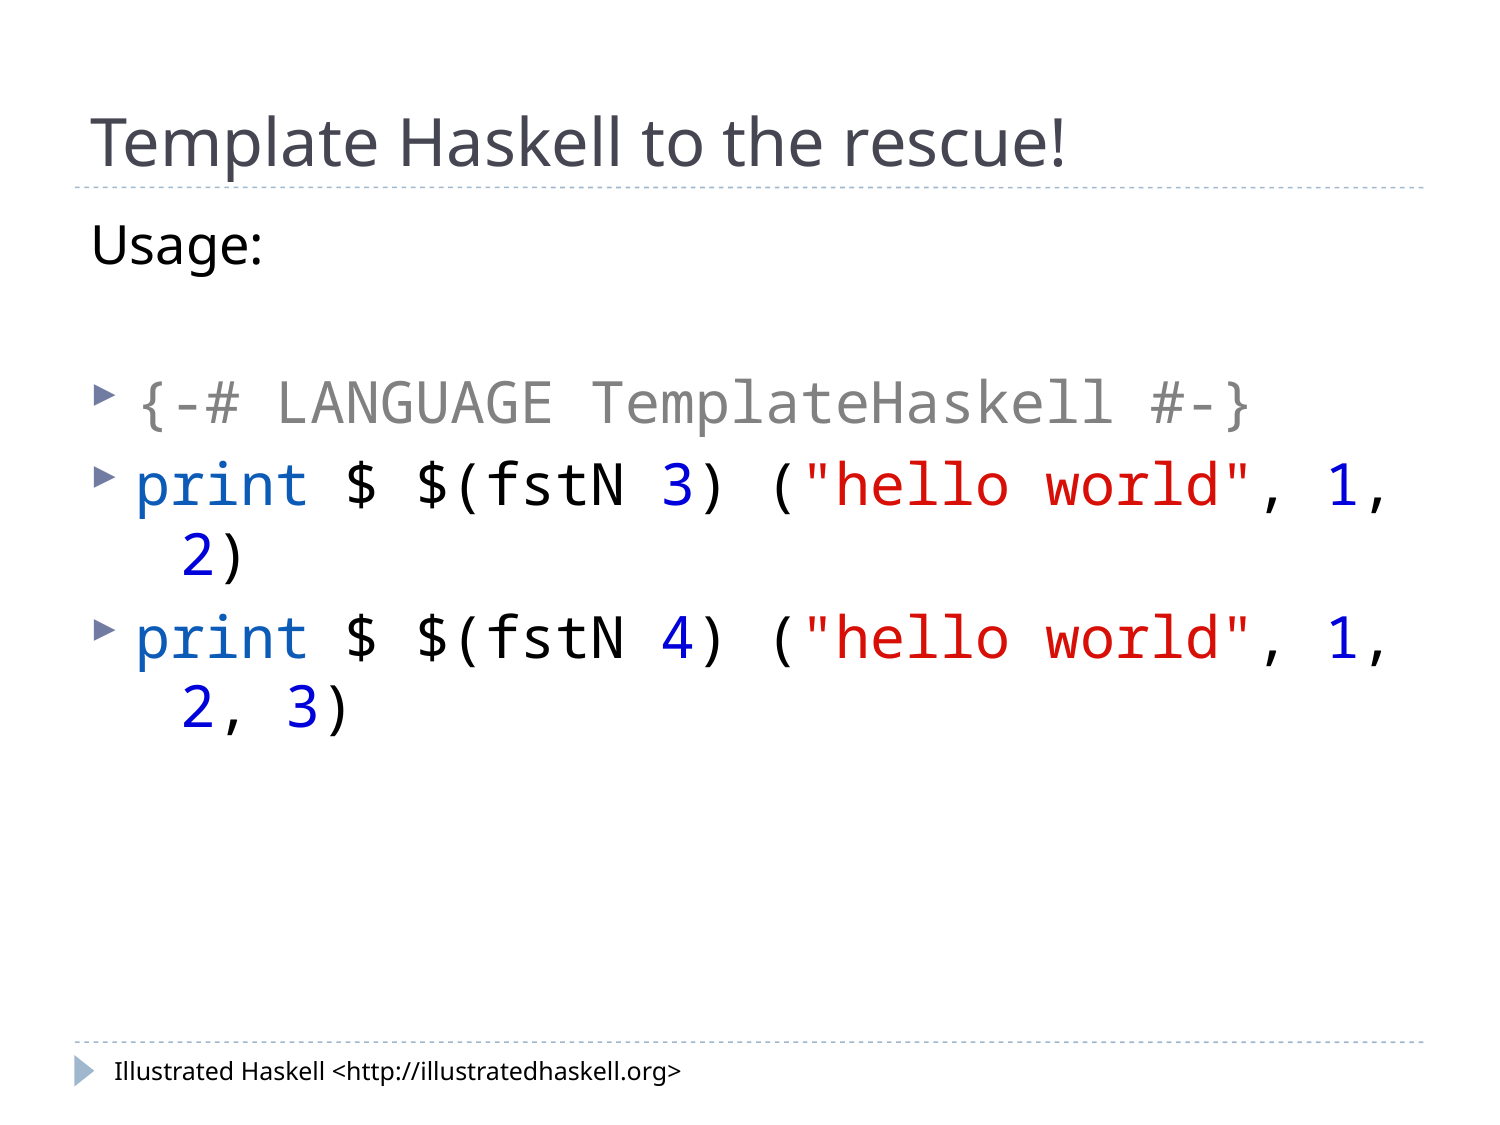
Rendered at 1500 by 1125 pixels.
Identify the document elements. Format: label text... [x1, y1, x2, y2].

title Template Haskell to the rescue! [75, 24, 1426, 188]
list Usage: {-# LANGUAGE TemplateHaskell #-} print $ $(fstN 3) ("hello world", 1, 2) print $ $(fstN 4) ("hello world", 1, 2, 3) [75, 202, 1426, 1013]
